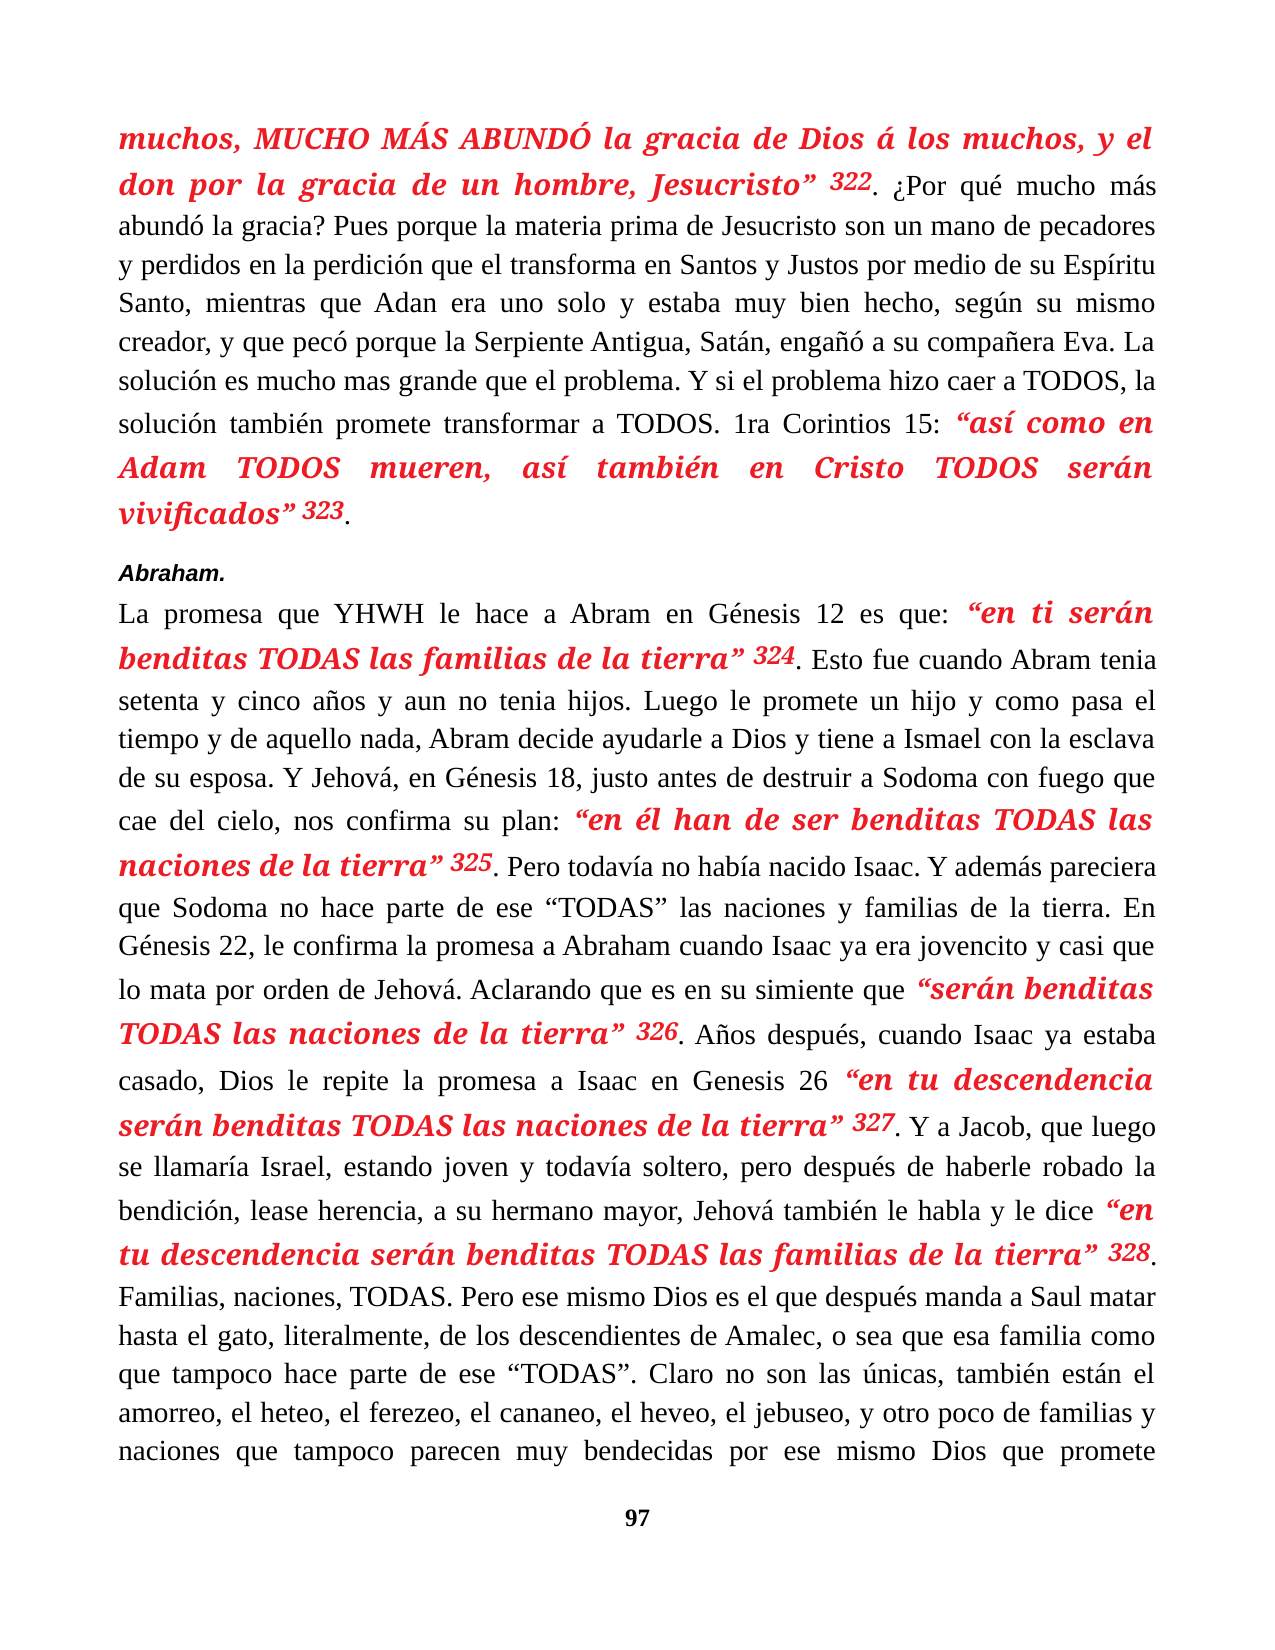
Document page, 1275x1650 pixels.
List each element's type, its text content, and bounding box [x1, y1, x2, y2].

text La promesa que YHWH le hace a Abram en Génesis 12 es que: “en ti serán benditas TODAS las familias de la tierra” . Esto fue cuando Abram tenia setenta y cinco años y aun no tenia hijos. Luego le promete un hijo y como pasa el tiempo y de aquello nada, Abram decide ayudarle a Dios y tiene a Ismael con la esclava de su esposa. Y Jehová, en Génesis 18, justo antes de destruir a Sodoma con fuego que cae del cielo, nos confirma su plan: “en él han de ser benditas TODAS las naciones de la tierra” . Pero todavía no había nacido Isaac. Y además pareciera que Sodoma no hace parte de ese “TODAS” las naciones y familias de la tierra. En Génesis 22, le confirma la promesa a Abraham cuando Isaac ya era jovencito y casi que lo mata por orden de Jehová. Aclarando que es en su simiente que “serán benditas TODAS las naciones de la tierra” . Años después, cuando Isaac ya estaba casado, Dios le repite la promesa a Isaac en Genesis 26 “en tu descendencia serán benditas TODAS las naciones de la tierra” . Y a Jacob, que luego se llamaría Israel, estando joven y todavía soltero, pero después de haberle robado la bendición, lease herencia, a su hermano mayor, Jehová también le habla y le dice “en tu descendencia serán benditas TODAS las familias de la tierra” . Familias, naciones, TODAS. Pero ese mismo Dios es el que después manda a Saul matar hasta el gato, literalmente, de los descendientes de Amalec, o sea que esa familia como que tampoco hace parte de ese “TODAS”. Claro no son las únicas, también están el amorreo, el heteo, el ferezeo, el cananeo, el heveo, el jebuseo, y otro poco de familias y naciones que tampoco parecen muy bendecidas por ese mismo Dios que promete [118, 593, 1157, 1467]
subtitle Abraham. [118, 560, 1157, 587]
text muchos, MUCHO MÁS ABUNDÓ la gracia de Dios á los muchos, y el don por la gracia de un hombre, Jesucristo” . ¿Por qué mucho más abundó la gracia? Pues porque la materia prima de Jesucristo son un mano de pecadores y perdidos en la perdición que el transforma en Santos y Justos por medio de su Espíritu Santo, mientras que Adan era uno solo y estaba muy bien hecho, según su mismo creador, y que pecó porque la Serpiente Antigua, Satán, engañó a su compañera Eva. La solución es mucho mas grande que el problema. Y si el problema hizo caer a TODOS, la solución también promete transformar a TODOS. 1ra Corintios 15: “así como en Adam TODOS mueren, así también en Cristo TODOS serán vivificados” . [118, 118, 1157, 533]
